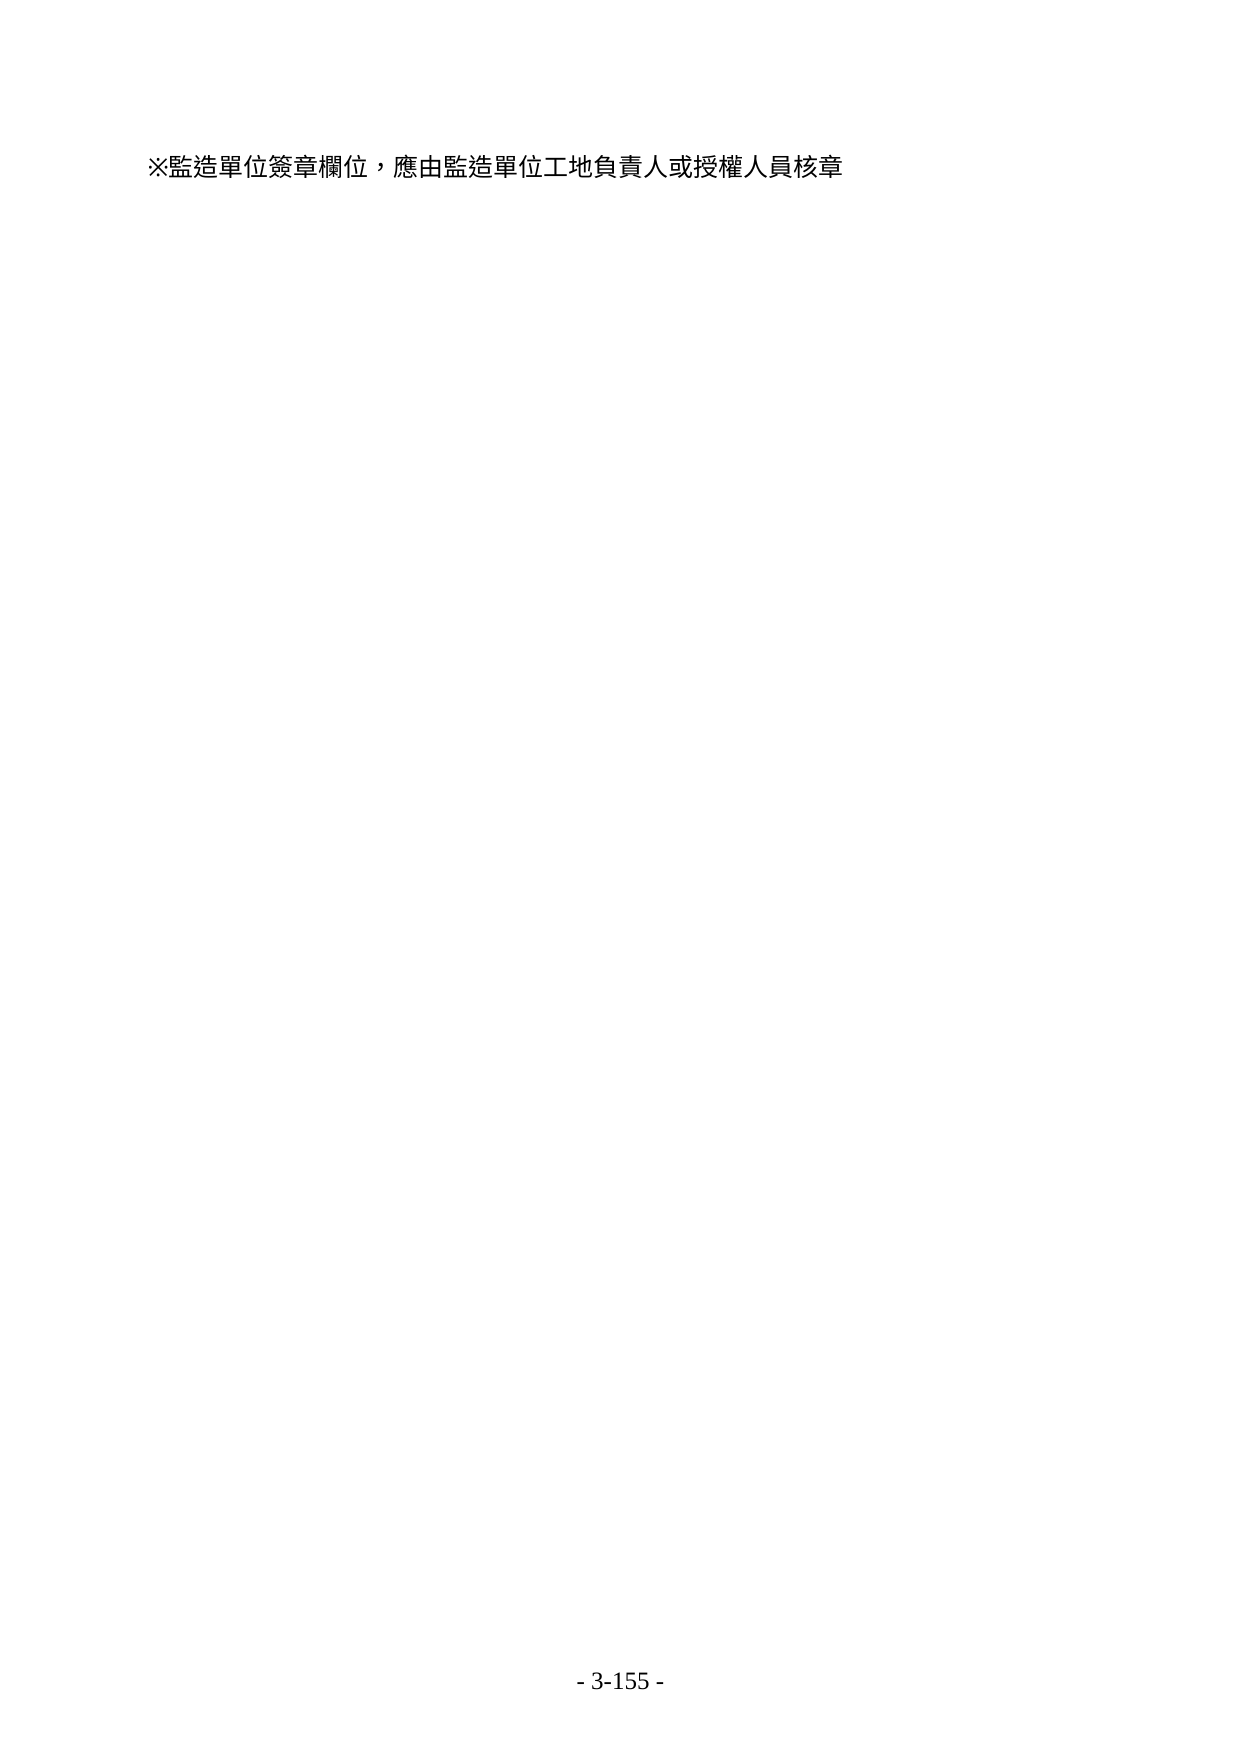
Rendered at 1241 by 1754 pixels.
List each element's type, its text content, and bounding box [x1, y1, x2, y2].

text ※監造單位簽章欄位，應由監造單位工地負責人或授權人員核章 [148, 148, 1092, 184]
